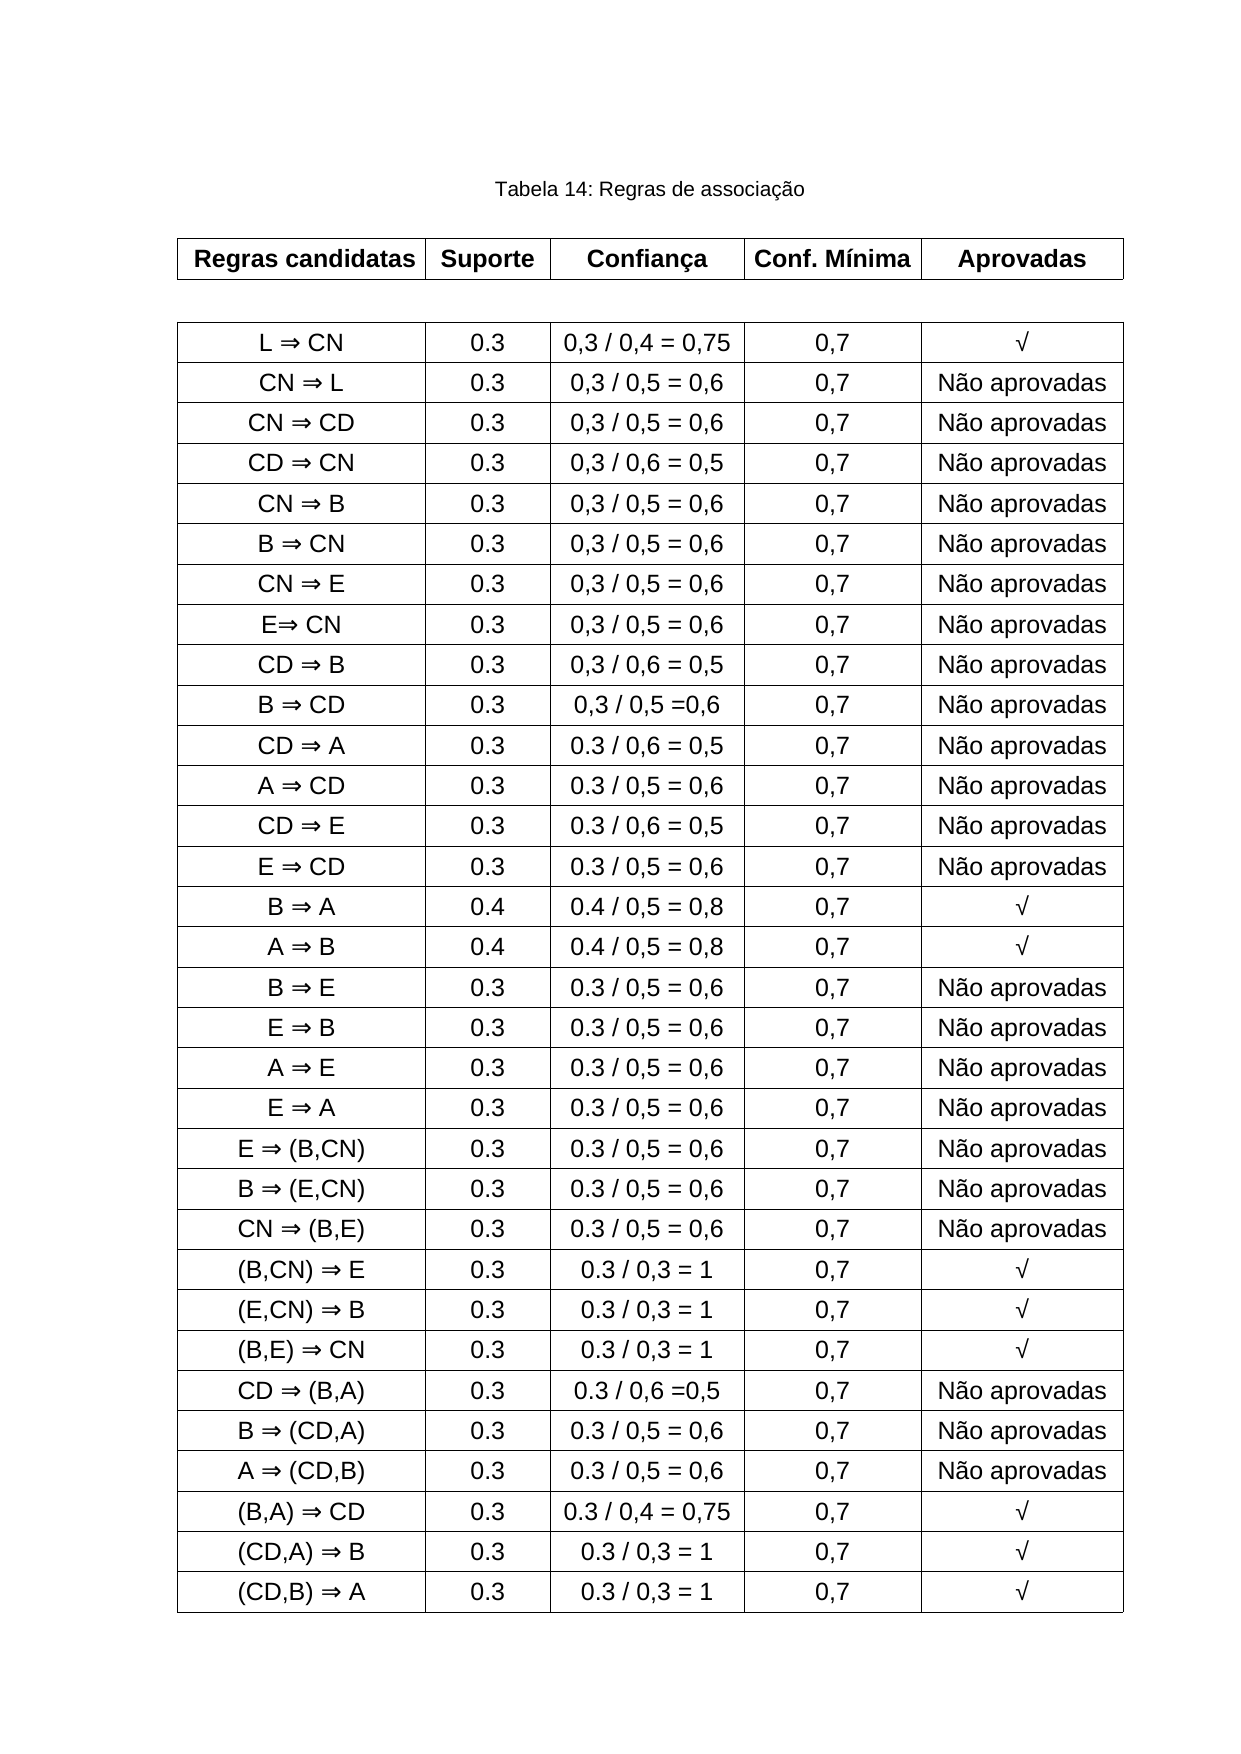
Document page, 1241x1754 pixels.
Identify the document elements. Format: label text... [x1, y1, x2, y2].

table_cell 0.3 / 0,4 = 0,75 [551, 1492, 744, 1531]
table_header 0,7 [745, 323, 921, 362]
table_cell 0,7 [745, 1089, 921, 1128]
table_cell 0.3 [426, 645, 550, 684]
table_cell (CD,B) ⇒ A [178, 1572, 425, 1612]
table_cell 0.3 [426, 806, 550, 846]
table_cell 0.3 [426, 524, 550, 563]
table_cell E⇒ CN [178, 605, 425, 644]
table_cell CD ⇒ A [178, 726, 425, 765]
table_header Conf. Mínima [745, 239, 921, 278]
table_cell Não aprovadas [922, 1008, 1123, 1047]
table_header L ⇒ CN [178, 323, 425, 362]
table_cell Não aprovadas [922, 524, 1123, 563]
table_cell 0.3 [426, 1532, 550, 1571]
table_cell 0,7 [745, 726, 921, 765]
table_cell 0.3 [426, 766, 550, 805]
table_cell CN ⇒ (B,E) [178, 1210, 425, 1249]
table_cell Não aprovadas [922, 847, 1123, 886]
table_cell 0,7 [745, 766, 921, 805]
table_cell 0.3 [426, 605, 550, 644]
table_cell 0.3 / 0,6 =0,5 [551, 1371, 744, 1410]
table_cell CN ⇒ E [178, 565, 425, 604]
table_cell 0,7 [745, 1492, 921, 1531]
table_cell 0.3 [426, 1169, 550, 1208]
table_cell 0.3 [426, 363, 550, 402]
table_cell 0,3 / 0,6 = 0,5 [551, 645, 744, 684]
table_cell 0.3 [426, 686, 550, 725]
table_cell 0,3 / 0,5 = 0,6 [551, 363, 744, 402]
table_header Aprovadas [922, 239, 1123, 278]
table_cell A ⇒ CD [178, 766, 425, 805]
table_cell (B,E) ⇒ CN [178, 1331, 425, 1370]
table_cell √ [922, 1492, 1123, 1531]
table_cell Não aprovadas [922, 605, 1123, 644]
table_cell 0.3 [426, 847, 550, 886]
table_cell 0,3 / 0,6 = 0,5 [551, 444, 744, 483]
table_cell 0,3 / 0,5 =0,6 [551, 686, 744, 725]
table_cell 0.3 / 0,6 = 0,5 [551, 726, 744, 765]
table_header 0,3 / 0,4 = 0,75 [551, 323, 744, 362]
table_cell B ⇒ E [178, 968, 425, 1007]
table_cell E ⇒ B [178, 1008, 425, 1047]
table_cell B ⇒ CN [178, 524, 425, 563]
table_cell 0,7 [745, 1169, 921, 1208]
table_cell 0,7 [745, 1048, 921, 1088]
table_cell √ [922, 927, 1123, 967]
table_cell Não aprovadas [922, 484, 1123, 523]
table_cell 0,7 [745, 645, 921, 684]
table_cell 0.3 [426, 1331, 550, 1370]
table_cell CD ⇒ CN [178, 444, 425, 483]
table_cell 0.3 [426, 1451, 550, 1491]
table_cell B ⇒ (CD,A) [178, 1411, 425, 1450]
table_cell 0,7 [745, 484, 921, 523]
table_cell 0,7 [745, 1532, 921, 1571]
table_header 0.3 [426, 323, 550, 362]
table_cell 0.3 [426, 565, 550, 604]
table_cell Não aprovadas [922, 645, 1123, 684]
table_cell 0.4 / 0,5 = 0,8 [551, 927, 744, 967]
table_cell 0.3 / 0,5 = 0,6 [551, 1451, 744, 1491]
table_cell 0,7 [745, 444, 921, 483]
table_cell (CD,A) ⇒ B [178, 1532, 425, 1571]
table_cell 0.3 [426, 484, 550, 523]
table_cell (B,CN) ⇒ E [178, 1250, 425, 1289]
table_cell 0.3 / 0,5 = 0,6 [551, 1048, 744, 1088]
table_cell 0,7 [745, 1210, 921, 1249]
table_cell CD ⇒ E [178, 806, 425, 846]
table_cell Não aprovadas [922, 363, 1123, 402]
table_cell √ [922, 1250, 1123, 1289]
table_cell (E,CN) ⇒ B [178, 1290, 425, 1329]
table_cell 0.3 / 0,5 = 0,6 [551, 766, 744, 805]
table_cell 0.3 / 0,5 = 0,6 [551, 1411, 744, 1450]
table_cell √ [922, 1532, 1123, 1571]
table_cell 0,7 [745, 1129, 921, 1168]
table_cell Não aprovadas [922, 403, 1123, 443]
table_cell 0.3 [426, 1250, 550, 1289]
table_cell 0,3 / 0,5 = 0,6 [551, 524, 744, 563]
table_cell Não aprovadas [922, 1411, 1123, 1450]
table_cell Não aprovadas [922, 1371, 1123, 1410]
table_header √ [922, 323, 1123, 362]
table_cell CD ⇒ B [178, 645, 425, 684]
table_cell 0,7 [745, 605, 921, 644]
table_cell 0,7 [745, 403, 921, 443]
table_cell A ⇒ (CD,B) [178, 1451, 425, 1491]
table_cell 0.4 [426, 887, 550, 926]
table_cell 0,7 [745, 363, 921, 402]
table_cell 0.3 [426, 1129, 550, 1168]
table_cell CN ⇒ B [178, 484, 425, 523]
table_cell 0.4 [426, 927, 550, 967]
table_cell 0.3 / 0,6 = 0,5 [551, 806, 744, 846]
table_cell 0,3 / 0,5 = 0,6 [551, 484, 744, 523]
table_cell 0.3 [426, 968, 550, 1007]
table_cell 0,7 [745, 1371, 921, 1410]
table_cell 0,7 [745, 1331, 921, 1370]
table_cell 0.3 / 0,5 = 0,6 [551, 1008, 744, 1047]
table_cell 0,7 [745, 1290, 921, 1329]
table_cell Não aprovadas [922, 1169, 1123, 1208]
table_cell CD ⇒ (B,A) [178, 1371, 425, 1410]
table_cell Não aprovadas [922, 444, 1123, 483]
table_cell 0.3 / 0,3 = 1 [551, 1290, 744, 1329]
table_cell 0.3 / 0,5 = 0,6 [551, 1210, 744, 1249]
table_cell 0,7 [745, 887, 921, 926]
table_cell 0.3 / 0,5 = 0,6 [551, 1169, 744, 1208]
table_cell 0.3 / 0,3 = 1 [551, 1532, 744, 1571]
table_cell CN ⇒ CD [178, 403, 425, 443]
table_cell 0,7 [745, 968, 921, 1007]
table_cell 0,7 [745, 1572, 921, 1612]
table_cell 0.3 [426, 1089, 550, 1128]
table_cell (B,A) ⇒ CD [178, 1492, 425, 1531]
table_cell 0.3 / 0,3 = 1 [551, 1250, 744, 1289]
table_header Confiança [551, 239, 744, 278]
table_cell Não aprovadas [922, 1089, 1123, 1128]
table_cell E ⇒ A [178, 1089, 425, 1128]
table_cell B ⇒ A [178, 887, 425, 926]
table_cell 0.3 [426, 1371, 550, 1410]
table_cell 0,7 [745, 686, 921, 725]
table_cell Não aprovadas [922, 1048, 1123, 1088]
table_cell 0.3 / 0,5 = 0,6 [551, 1129, 744, 1168]
table_cell E ⇒ (B,CN) [178, 1129, 425, 1168]
table_cell 0,7 [745, 806, 921, 846]
table_cell 0.3 / 0,3 = 1 [551, 1331, 744, 1370]
table_cell Não aprovadas [922, 565, 1123, 604]
table_cell 0.3 [426, 444, 550, 483]
table_cell Não aprovadas [922, 766, 1123, 805]
table_cell 0,7 [745, 1451, 921, 1491]
table_cell B ⇒ CD [178, 686, 425, 725]
table_cell E ⇒ CD [178, 847, 425, 886]
table_cell 0.3 [426, 1290, 550, 1329]
table_cell 0.3 [426, 1572, 550, 1612]
table_cell 0,3 / 0,5 = 0,6 [551, 605, 744, 644]
table_cell Não aprovadas [922, 686, 1123, 725]
table_cell 0.3 / 0,3 = 1 [551, 1572, 744, 1612]
table_cell Não aprovadas [922, 806, 1123, 846]
table_cell 0,7 [745, 927, 921, 967]
table_cell 0.4 / 0,5 = 0,8 [551, 887, 744, 926]
table_cell 0,3 / 0,5 = 0,6 [551, 565, 744, 604]
table_cell 0.3 [426, 726, 550, 765]
table_cell 0.3 [426, 1492, 550, 1531]
table_header Regras candidatas [178, 239, 425, 278]
table_cell 0,7 [745, 1250, 921, 1289]
table_cell 0.3 [426, 1210, 550, 1249]
table_cell 0.3 [426, 403, 550, 443]
table_cell √ [922, 887, 1123, 926]
table_cell 0,3 / 0,5 = 0,6 [551, 403, 744, 443]
table_cell 0,7 [745, 565, 921, 604]
table_cell 0,7 [745, 847, 921, 886]
table_cell 0.3 / 0,5 = 0,6 [551, 968, 744, 1007]
table_cell A ⇒ B [178, 927, 425, 967]
table_cell 0.3 [426, 1008, 550, 1047]
table_cell Não aprovadas [922, 1210, 1123, 1249]
table_cell √ [922, 1331, 1123, 1370]
table_cell 0,7 [745, 524, 921, 563]
text Tabela 14: Regras de associação [177, 177, 1122, 201]
table_cell A ⇒ E [178, 1048, 425, 1088]
table_cell Não aprovadas [922, 968, 1123, 1007]
table_cell B ⇒ (E,CN) [178, 1169, 425, 1208]
table_cell 0.3 [426, 1411, 550, 1450]
table_cell 0.3 [426, 1048, 550, 1088]
table_cell 0,7 [745, 1411, 921, 1450]
table_cell Não aprovadas [922, 1129, 1123, 1168]
table_cell 0.3 / 0,5 = 0,6 [551, 1089, 744, 1128]
table_cell CN ⇒ L [178, 363, 425, 402]
table_cell 0,7 [745, 1008, 921, 1047]
table_cell Não aprovadas [922, 726, 1123, 765]
table_cell Não aprovadas [922, 1451, 1123, 1491]
table_header Suporte [426, 239, 550, 278]
table_cell 0.3 / 0,5 = 0,6 [551, 847, 744, 886]
table_cell √ [922, 1290, 1123, 1329]
table_cell √ [922, 1572, 1123, 1612]
